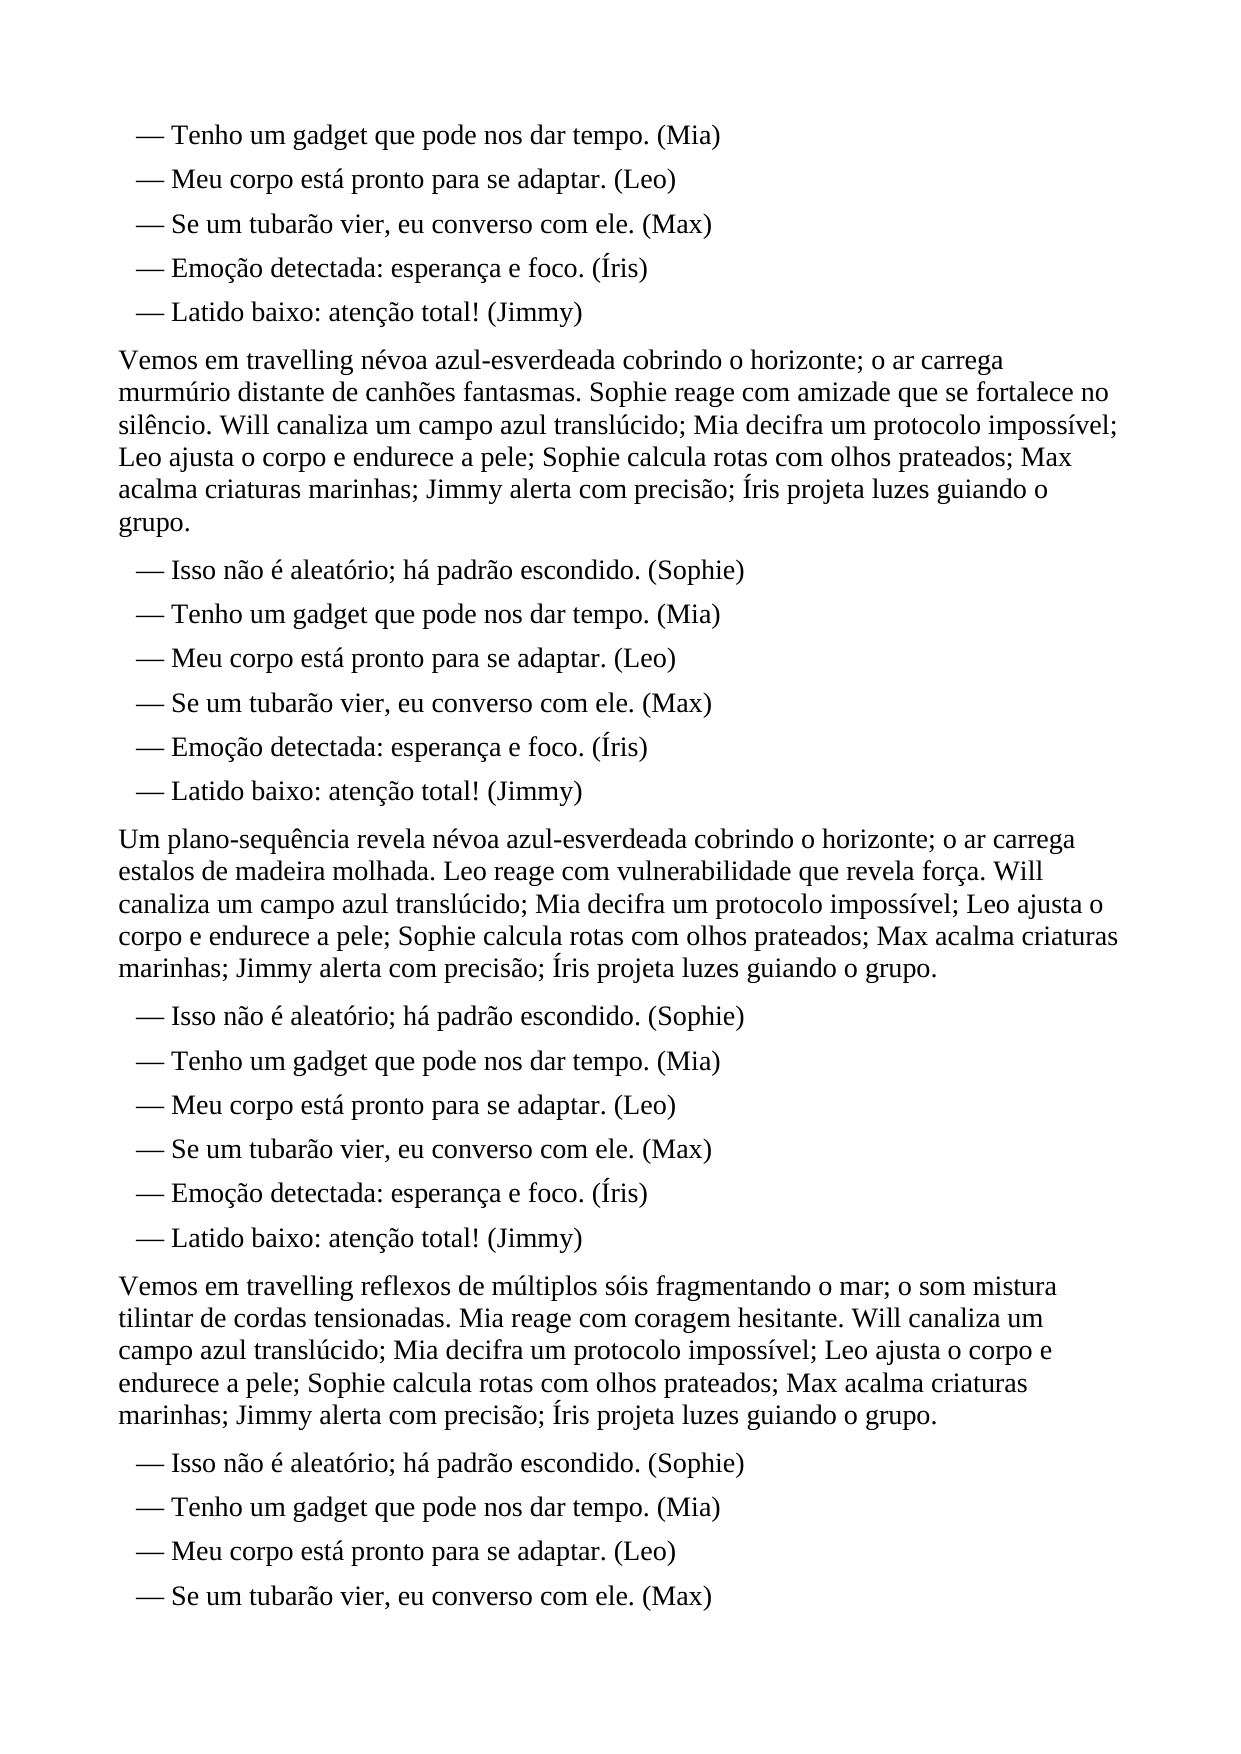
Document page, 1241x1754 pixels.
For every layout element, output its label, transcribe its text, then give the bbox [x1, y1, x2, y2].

text — Tenho um gadget que pode nos dar tempo. (Mia) [118, 597, 1122, 629]
text — Meu corpo está pronto para se adaptar. (Leo) [118, 1534, 1122, 1567]
text — Se um tubarão vier, eu converso com ele. (Max) [118, 1132, 1122, 1164]
text — Meu corpo está pronto para se adaptar. (Leo) [118, 641, 1122, 674]
text — Isso não é aleatório; há padrão escondido. (Sophie) [118, 999, 1122, 1032]
text — Isso não é aleatório; há padrão escondido. (Sophie) [118, 553, 1122, 585]
text — Meu corpo está pronto para se adaptar. (Leo) [118, 162, 1122, 195]
text — Isso não é aleatório; há padrão escondido. (Sophie) [118, 1446, 1122, 1478]
text — Latido baixo: atenção total! (Jimmy) [118, 1221, 1122, 1253]
text — Latido baixo: atenção total! (Jimmy) [118, 774, 1122, 807]
text — Se um tubarão vier, eu converso com ele. (Max) [118, 1579, 1122, 1611]
text Um plano-sequência revela névoa azul-esverdeada cobrindo o horizonte; o ar carrega estalos de madeira molhada. Leo reage com vulnerabilidade que revela força. Will canaliza um campo azul translúcido; Mia decifra um protocolo impossível; Leo ajusta o corpo e endurece a pele; Sophie calcula rotas com olhos prateados; Max acalma criaturas marinhas; Jimmy alerta com precisão; Íris projeta luzes guiando o grupo. [118, 822, 1122, 984]
text — Se um tubarão vier, eu converso com ele. (Max) [118, 686, 1122, 718]
text — Tenho um gadget que pode nos dar tempo. (Mia) [118, 118, 1122, 151]
text Vemos em travelling névoa azul-esverdeada cobrindo o horizonte; o ar carrega murmúrio distante de canhões fantasmas. Sophie reage com amizade que se fortalece no silêncio. Will canaliza um campo azul translúcido; Mia decifra um protocolo impossível; Leo ajusta o corpo e endurece a pele; Sophie calcula rotas com olhos prateados; Max acalma criaturas marinhas; Jimmy alerta com precisão; Íris projeta luzes guiando o grupo. [118, 343, 1122, 537]
text — Meu corpo está pronto para se adaptar. (Leo) [118, 1088, 1122, 1120]
text — Emoção detectada: esperança e foco. (Íris) [118, 1176, 1122, 1209]
text — Tenho um gadget que pode nos dar tempo. (Mia) [118, 1490, 1122, 1523]
text — Emoção detectada: esperança e foco. (Íris) [118, 730, 1122, 762]
text — Latido baixo: atenção total! (Jimmy) [118, 295, 1122, 328]
text Vemos em travelling reflexos de múltiplos sóis fragmentando o mar; o som mistura tilintar de cordas tensionadas. Mia reage com coragem hesitante. Will canaliza um campo azul translúcido; Mia decifra um protocolo impossível; Leo ajusta o corpo e endurece a pele; Sophie calcula rotas com olhos prateados; Max acalma criaturas marinhas; Jimmy alerta com precisão; Íris projeta luzes guiando o grupo. [118, 1268, 1122, 1431]
text — Se um tubarão vier, eu converso com ele. (Max) [118, 207, 1122, 239]
text — Emoção detectada: esperança e foco. (Íris) [118, 251, 1122, 283]
text — Tenho um gadget que pode nos dar tempo. (Mia) [118, 1044, 1122, 1076]
